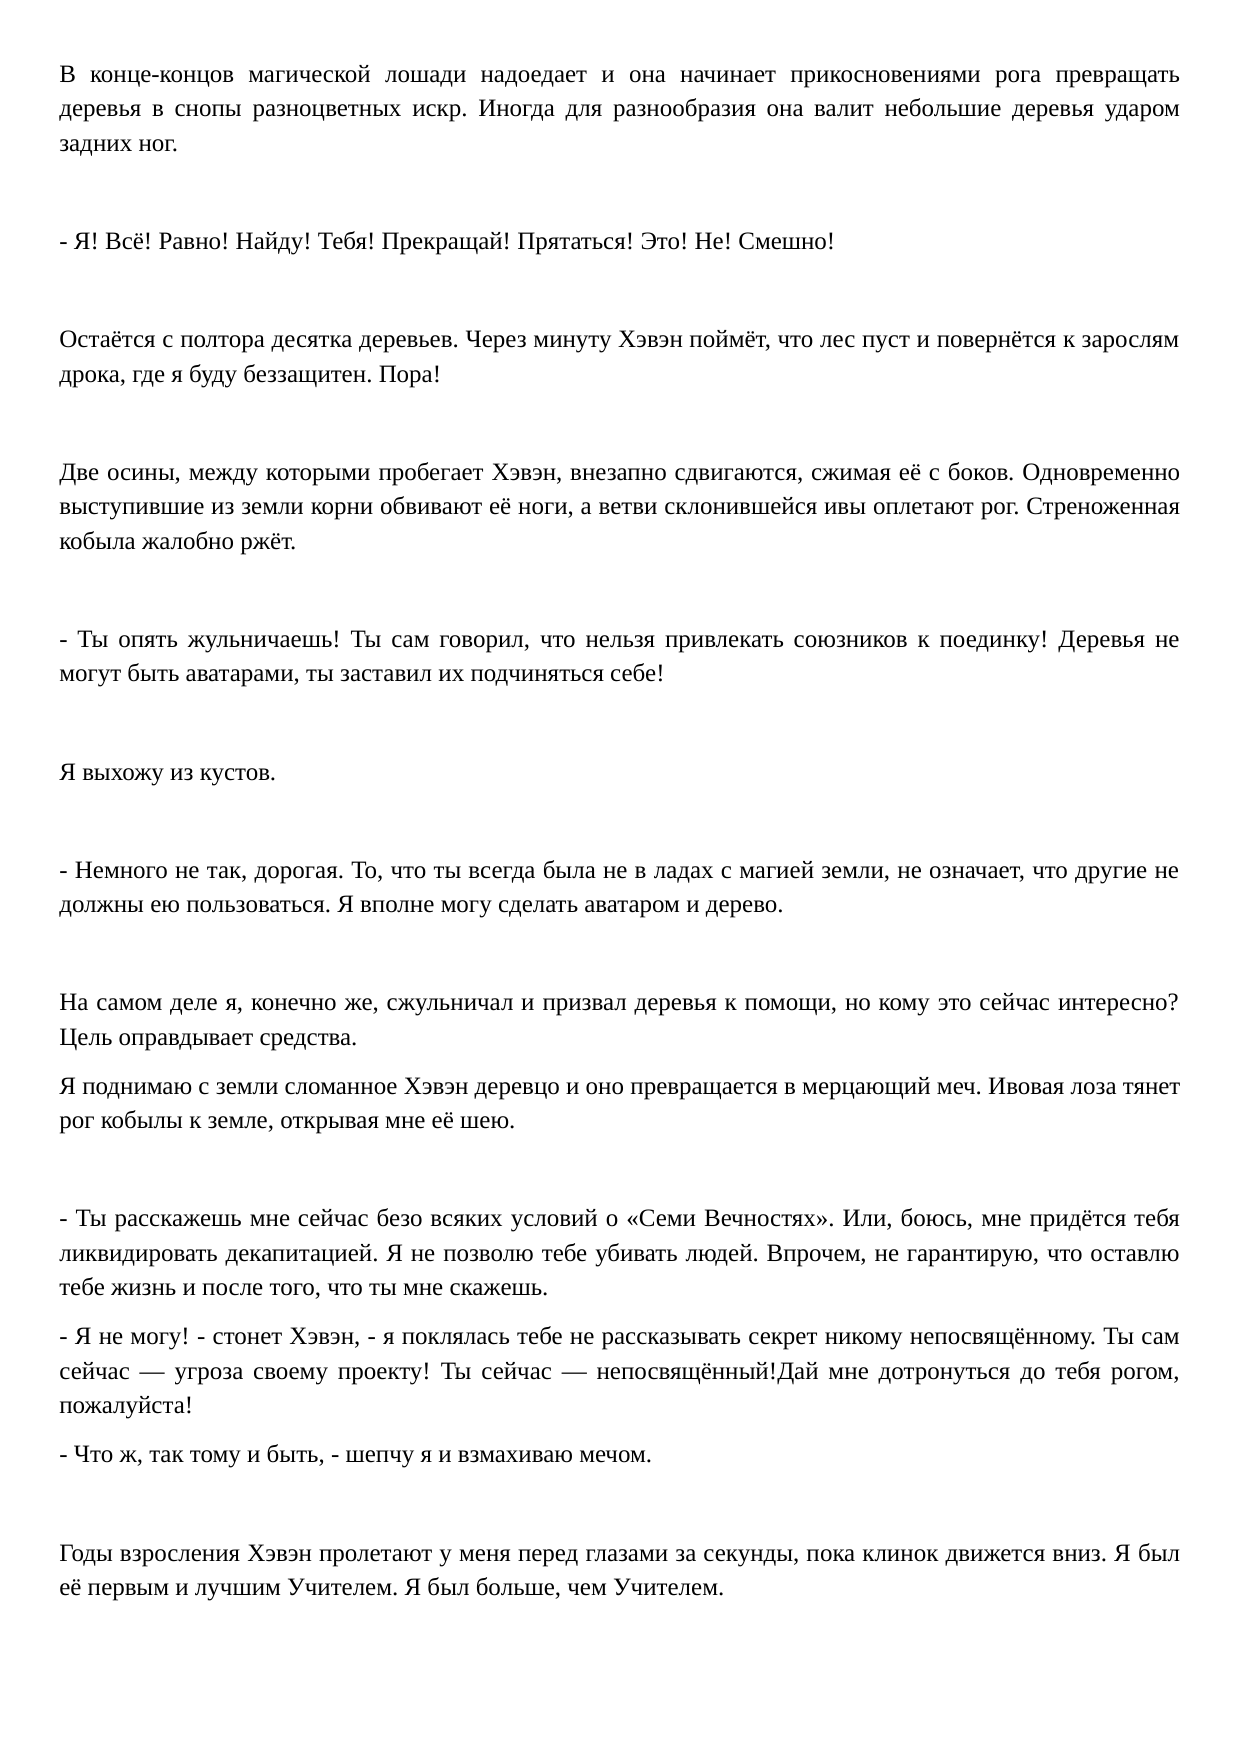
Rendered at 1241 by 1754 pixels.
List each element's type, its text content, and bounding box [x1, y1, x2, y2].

text - Я не могу! - стонет Хэвэн, - я поклялась тебе не рассказывать секрет никому непосвящённому. Ты сам сейчас — угроза своему проекту! Ты сейчас — непосвящённый!Дай мне дотронуться до тебя рогом, пожалуйста! [59, 1321, 1181, 1419]
text - Ты опять жульничаешь! Ты сам говорил, что нельзя привлекать союзников к поединку! Деревья не могут быть аватарами, ты заставил их подчиняться себе! [59, 624, 1181, 687]
text Две осины, между которыми пробегает Хэвэн, внезапно сдвигаются, сжимая её с боков. Одновременно выступившие из земли корни обвивают её ноги, а ветви склонившейся ивы оплетают рог. Стреноженная кобыла жалобно ржёт. [59, 457, 1181, 554]
text Я поднимаю с земли сломанное Хэвэн деревцо и оно превращается в мерцающий меч. Ивовая лоза тянет рог кобылы к земле, открывая мне её шею. [59, 1071, 1181, 1134]
text Я выхожу из кустов. [59, 757, 1181, 785]
text На самом деле я, конечно же, сжульничал и призвал деревья к помощи, но кому это сейчас интересно? Цель оправдывает средства. [59, 987, 1181, 1051]
text Годы взросления Хэвэн пролетают у меня перед глазами за секунды, пока клинок движется вниз. Я был её первым и лучшим Учителем. Я был больше, чем Учителем. [59, 1538, 1181, 1601]
text Остаётся с полтора десятка деревьев. Через минуту Хэвэн поймёт, что лес пуст и повернётся к зарослям дрока, где я буду беззащитен. Пора! [59, 324, 1181, 387]
text - Немного не так, дорогая. То, что ты всегда была не в ладах с магией земли, не означает, что другие не должны ею пользоваться. Я вполне могу сделать аватаром и дерево. [59, 855, 1181, 918]
text - Что ж, так тому и быть, - шепчу я и взмахиваю мечом. [59, 1439, 1181, 1468]
text - Ты расскажешь мне сейчас безо всяких условий о «Семи Вечностях». Или, боюсь, мне придётся тебя ликвидировать декапитацией. Я не позволю тебе убивать людей. Впрочем, не гарантирую, что оставлю тебе жизнь и после того, что ты мне скажешь. [59, 1203, 1181, 1301]
text В конце-концов магической лошади надоедает и она начинает прикосновениями рога превращать деревья в снопы разноцветных искр. Иногда для разнообразия она валит небольшие деревья ударом задних ног. [59, 59, 1181, 157]
text - Я! Всё! Равно! Найду! Тебя! Прекращай! Прятаться! Это! Не! Смешно! [59, 226, 1181, 255]
